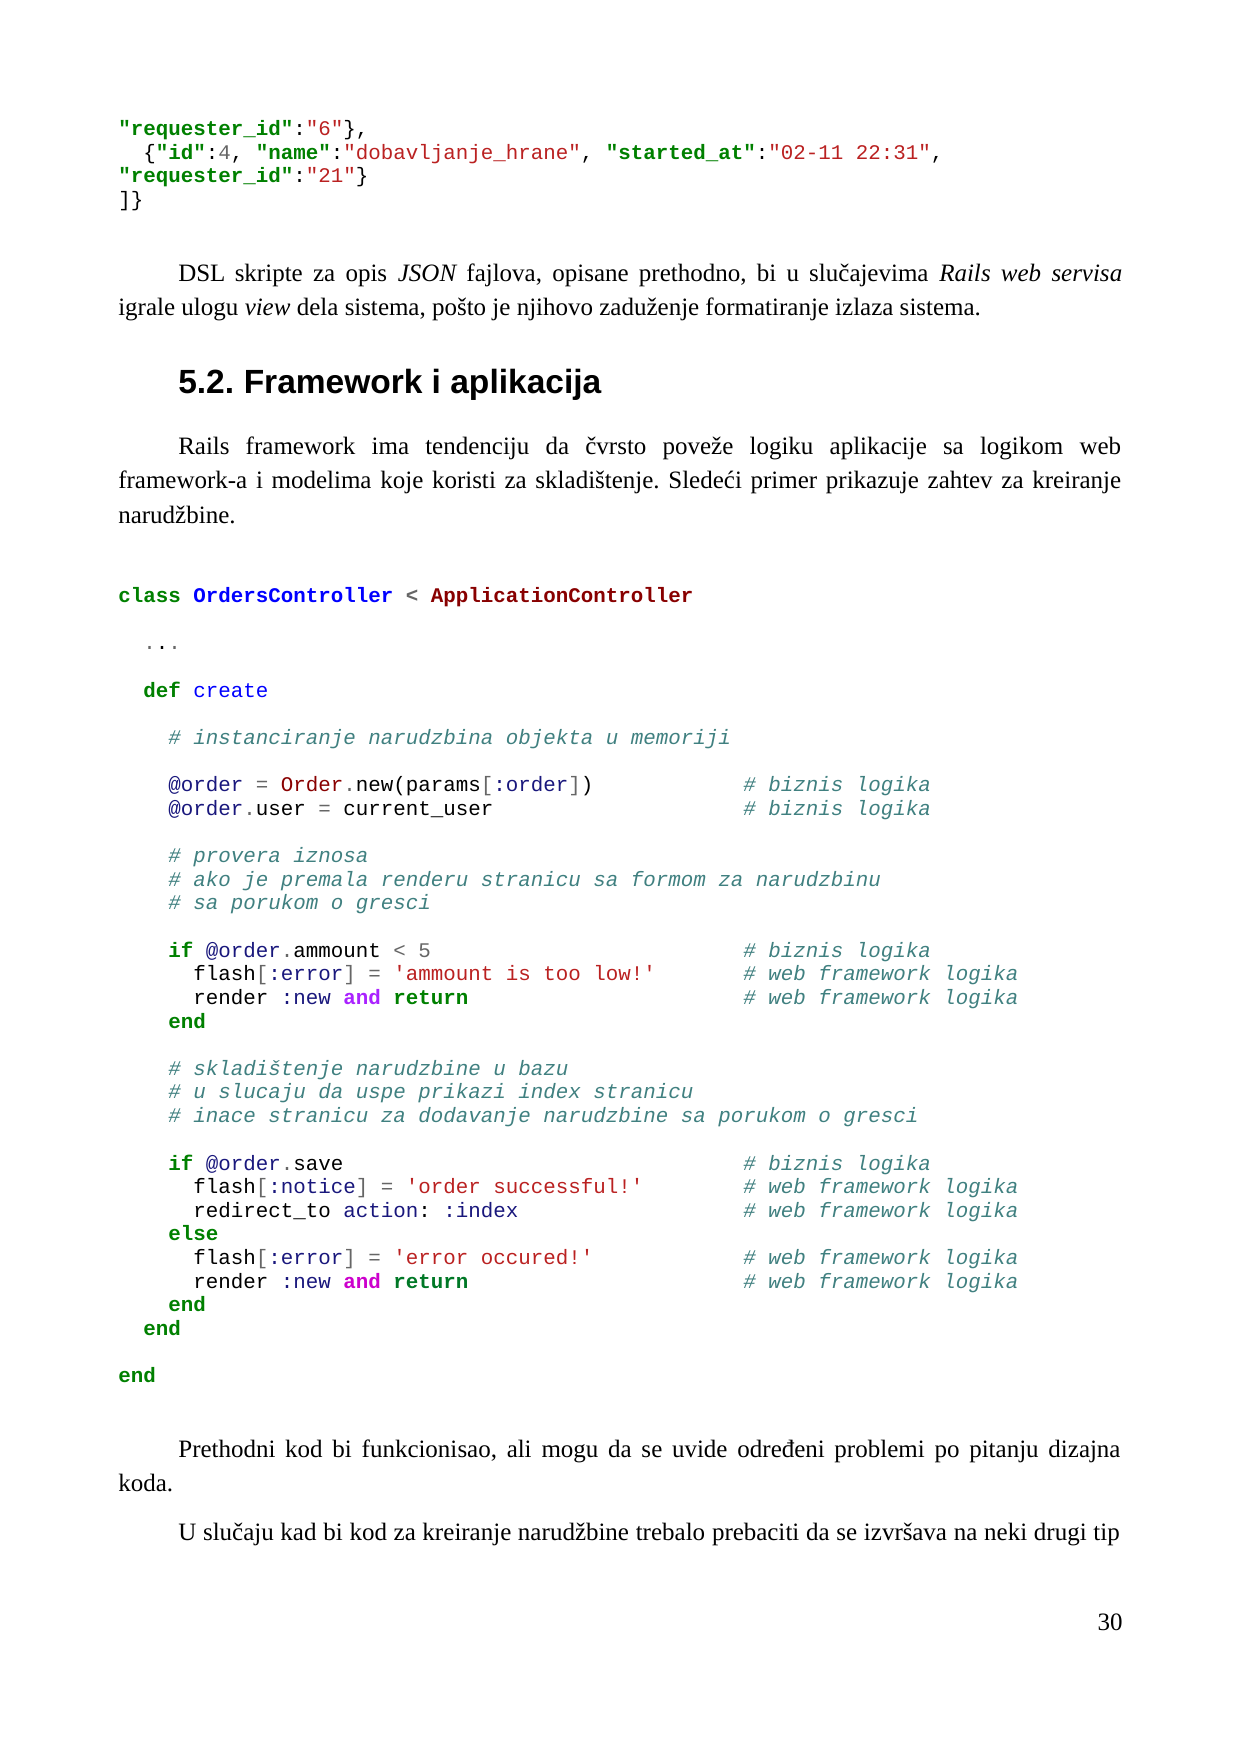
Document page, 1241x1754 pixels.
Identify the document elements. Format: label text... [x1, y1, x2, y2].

text ... [118, 632, 1122, 656]
text Prethodni kod bi funkcionisao, ali mogu da se uvide određeni problemi po pitanju dizajna koda. [118, 1434, 1122, 1497]
text # sa porukom o gresci [118, 892, 1122, 916]
text redirect_to action: :index # web framework logika [118, 1200, 1122, 1223]
text render :new and return # web framework logika [118, 987, 1122, 1011]
text DSL skripte za opis JSON fajlova, opisane prethodno, bi u slučajevima Rails web servisa igrale ulogu view dela sistema, pošto je njihovo zaduženje formatiranje izlaza sistema. [118, 258, 1122, 321]
text "requester_id":"6"}, [118, 118, 1122, 142]
text end [118, 1011, 1122, 1034]
text @order.user = current_user # biznis logika [118, 798, 1122, 821]
text @order = Order.new(params[:order]) # biznis logika [118, 774, 1122, 798]
text end [118, 1365, 1122, 1389]
text if @order.save # biznis logika [118, 1152, 1122, 1176]
text ]} [118, 189, 1122, 213]
subtitle Framework i aplikacija [118, 362, 1122, 401]
text flash[:notice] = 'order successful!' # web framework logika [118, 1176, 1122, 1200]
text if @order.ammount < 5 # biznis logika [118, 940, 1122, 963]
text # inace stranicu za dodavanje narudzbine sa porukom o gresci [118, 1105, 1122, 1129]
text else [118, 1223, 1122, 1247]
text # skladištenje narudzbine u bazu [118, 1058, 1122, 1082]
text # u slucaju da uspe prikazi index stranicu [118, 1082, 1122, 1105]
text end [118, 1294, 1122, 1318]
text # ako je premala renderu stranicu sa formom za narudzbinu [118, 869, 1122, 892]
text render :new and return # web framework logika [118, 1271, 1122, 1294]
text {"id":4, "name":"dobavljanje_hrane", "started_at":"02-11 22:31", "requester_id":"21"} [118, 142, 1122, 189]
text flash[:error] = 'ammount is too low!' # web framework logika [118, 963, 1122, 987]
text flash[:error] = 'error occured!' # web framework logika [118, 1247, 1122, 1271]
text Rails framework ima tendenciju da čvrsto poveže logiku aplikacije sa logikom web framework-a i modelima koje koristi za skladištenje. Sledeći primer prikazuje zahtev za kreiranje narudžbine. [118, 431, 1122, 529]
text class OrdersController < ApplicationController [118, 585, 1122, 609]
text end [118, 1318, 1122, 1342]
text def create [118, 679, 1122, 703]
text # provera iznosa [118, 845, 1122, 869]
text # instanciranje narudzbina objekta u memoriji [118, 727, 1122, 751]
text U slučaju kad bi kod za kreiranje narudžbine trebalo prebaciti da se izvršava na neki drugi tip [118, 1517, 1122, 1546]
